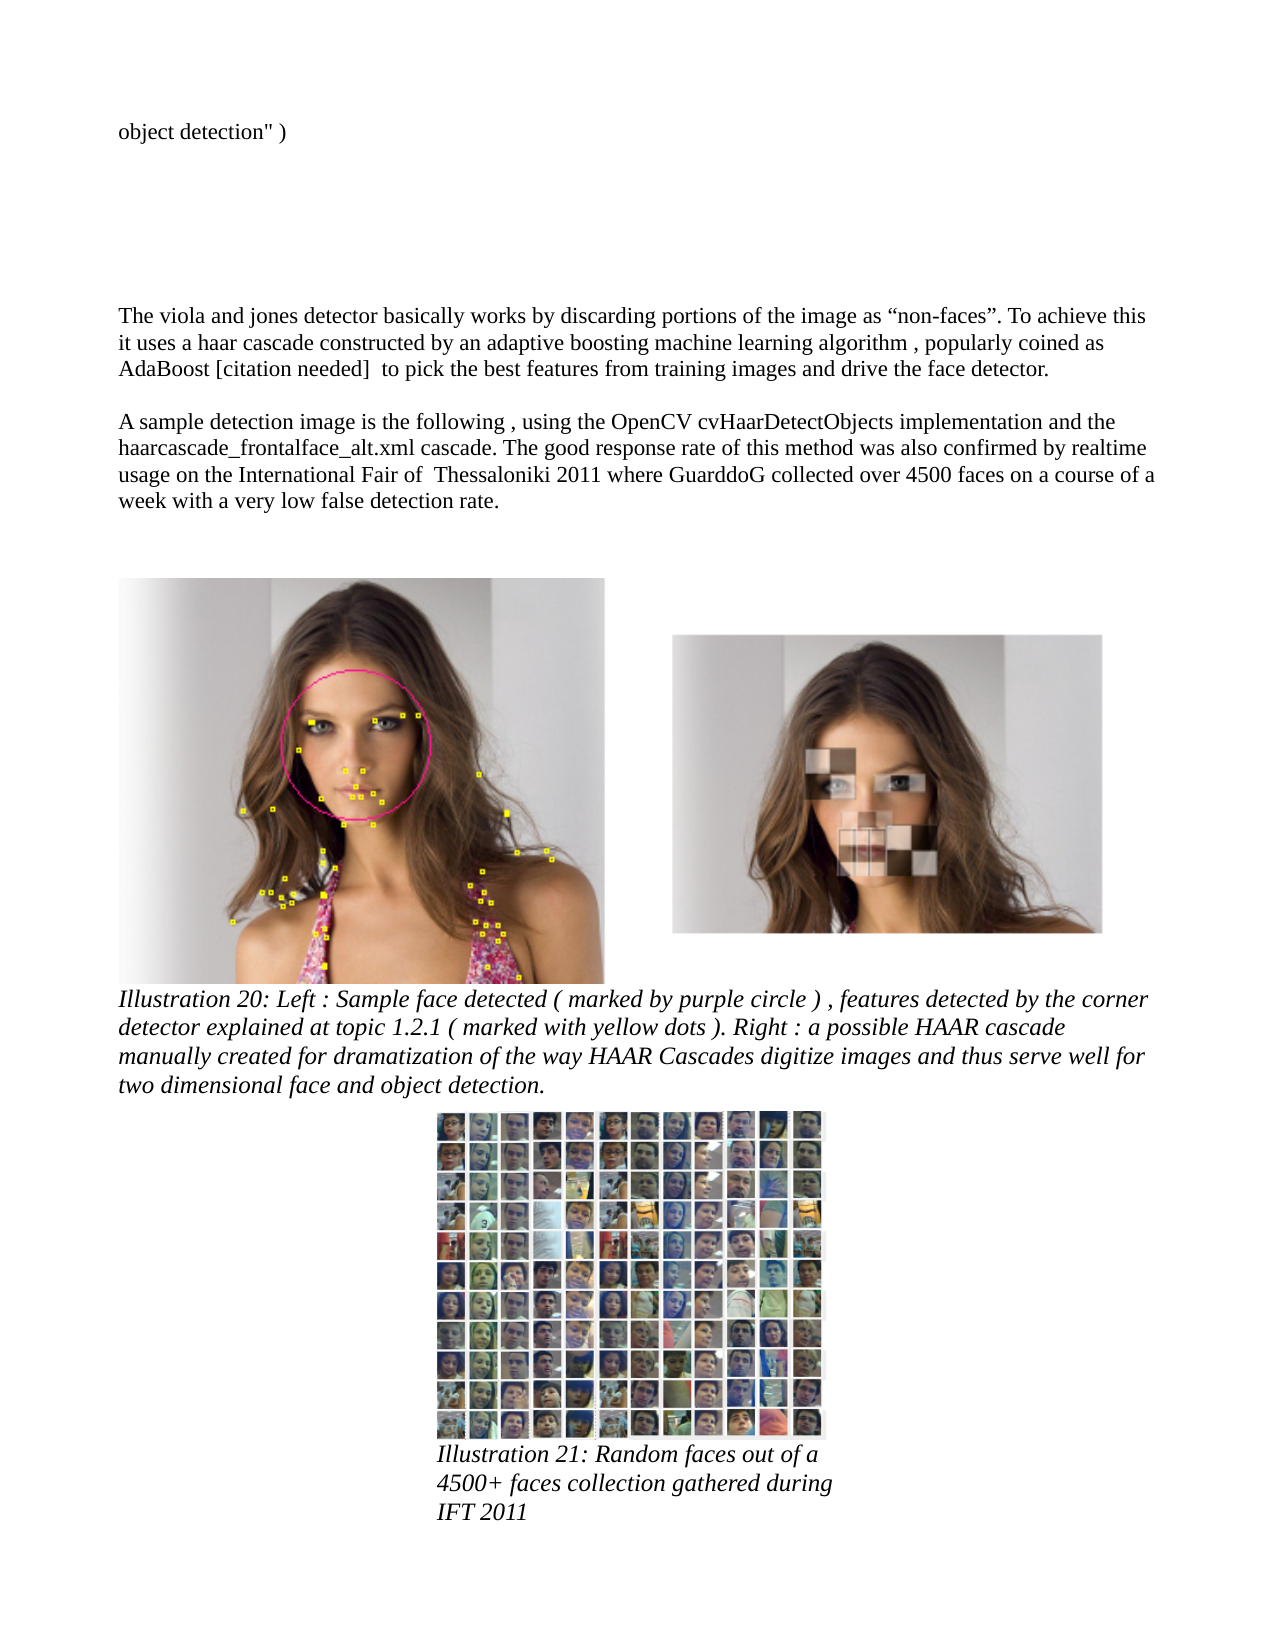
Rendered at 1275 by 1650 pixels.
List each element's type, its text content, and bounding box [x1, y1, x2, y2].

text object detection" ) [118, 118, 1157, 144]
text Illustration 21: Random faces out of a 4500+ faces collection gathered during IFT 2011 [437, 1440, 842, 1526]
text The viola and jones detector basically works by discarding portions of the image as “non-faces”. To achieve this it uses a haar cascade constructed by an adaptive boosting machine learning algorithm , popularly coined as AdaBoost [citation needed] to pick the best features from training images and drive the face detector. [118, 303, 1157, 382]
text Illustration 20: Left : Sample face detected ( marked by purple circle ) , features detected by the corner detector explained at topic 1.2.1 ( marked with yellow dots ). Right : a possible HAAR cascade manually created for dramatization of the way HAAR Cascades digitize images and thus serve well for two dimensional face and object detection. [118, 984, 1157, 1099]
text A sample detection image is the following , using the OpenCV cvHaarDetectObjects implementation and the haarcascade_frontalface_alt.xml cascade. The good response rate of this method was also confirmed by realtime usage on the International Fair of Thessaloniki 2011 where GuarddoG collected over 4500 faces on a course of a week with a very low false detection rate. [118, 408, 1157, 513]
picture [118, 578, 1158, 984]
picture [436, 1111, 827, 1440]
